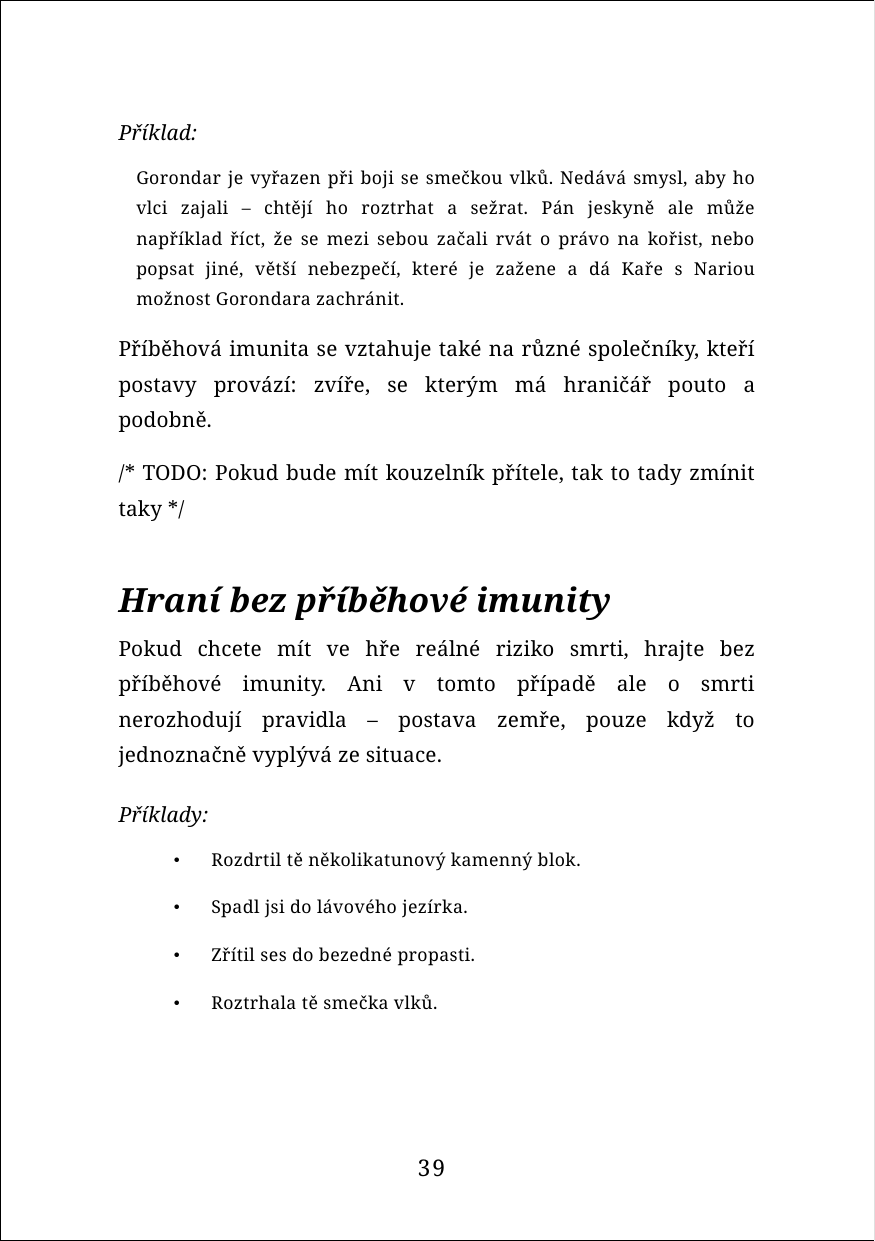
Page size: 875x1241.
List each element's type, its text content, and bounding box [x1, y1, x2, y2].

text Příklady: [118, 800, 756, 828]
text Gorondar je vyřazen při boji se smečkou vlků. Nedává smysl, aby ho vlci zajali – chtějí ho roztrhat a sežrat. Pán jeskyně ale může například říct, že se mezi sebou začali rvát o právo na kořist, nebo popsat jiné, větší nebezpečí, které je zažene a dá Kaře s Nariou možnost Gorondara zachránit. [136, 166, 756, 311]
list Zřítil ses do bezedné propasti. [173, 943, 756, 967]
list Spadl jsi do lávového jezírka. [173, 895, 756, 919]
text /* TODO: Pokud bude mít kouzelník přítele, tak to tady zmínit taky */ [118, 458, 756, 522]
text Příklad: [118, 118, 756, 147]
list Rozdrtil tě několikatunový kamenný blok. [173, 847, 756, 871]
list Roztrhala tě smečka vlků. [173, 991, 756, 1015]
subtitle Hraní bez příběhové imunity [118, 577, 756, 622]
text Příběhová imunita se vztahuje také na různé společníky, kteří postavy provází: zvíře, se kterým má hraničář pouto a podobně. [118, 334, 756, 434]
text Pokud chcete mít ve hře reálné riziko smrti, hrajte bez příběhové imunity. Ani v tomto případě ale o smrti nerozhodují pravidla – postava zemře, pouze když to jednoznačně vyplývá ze situace. [118, 634, 756, 769]
